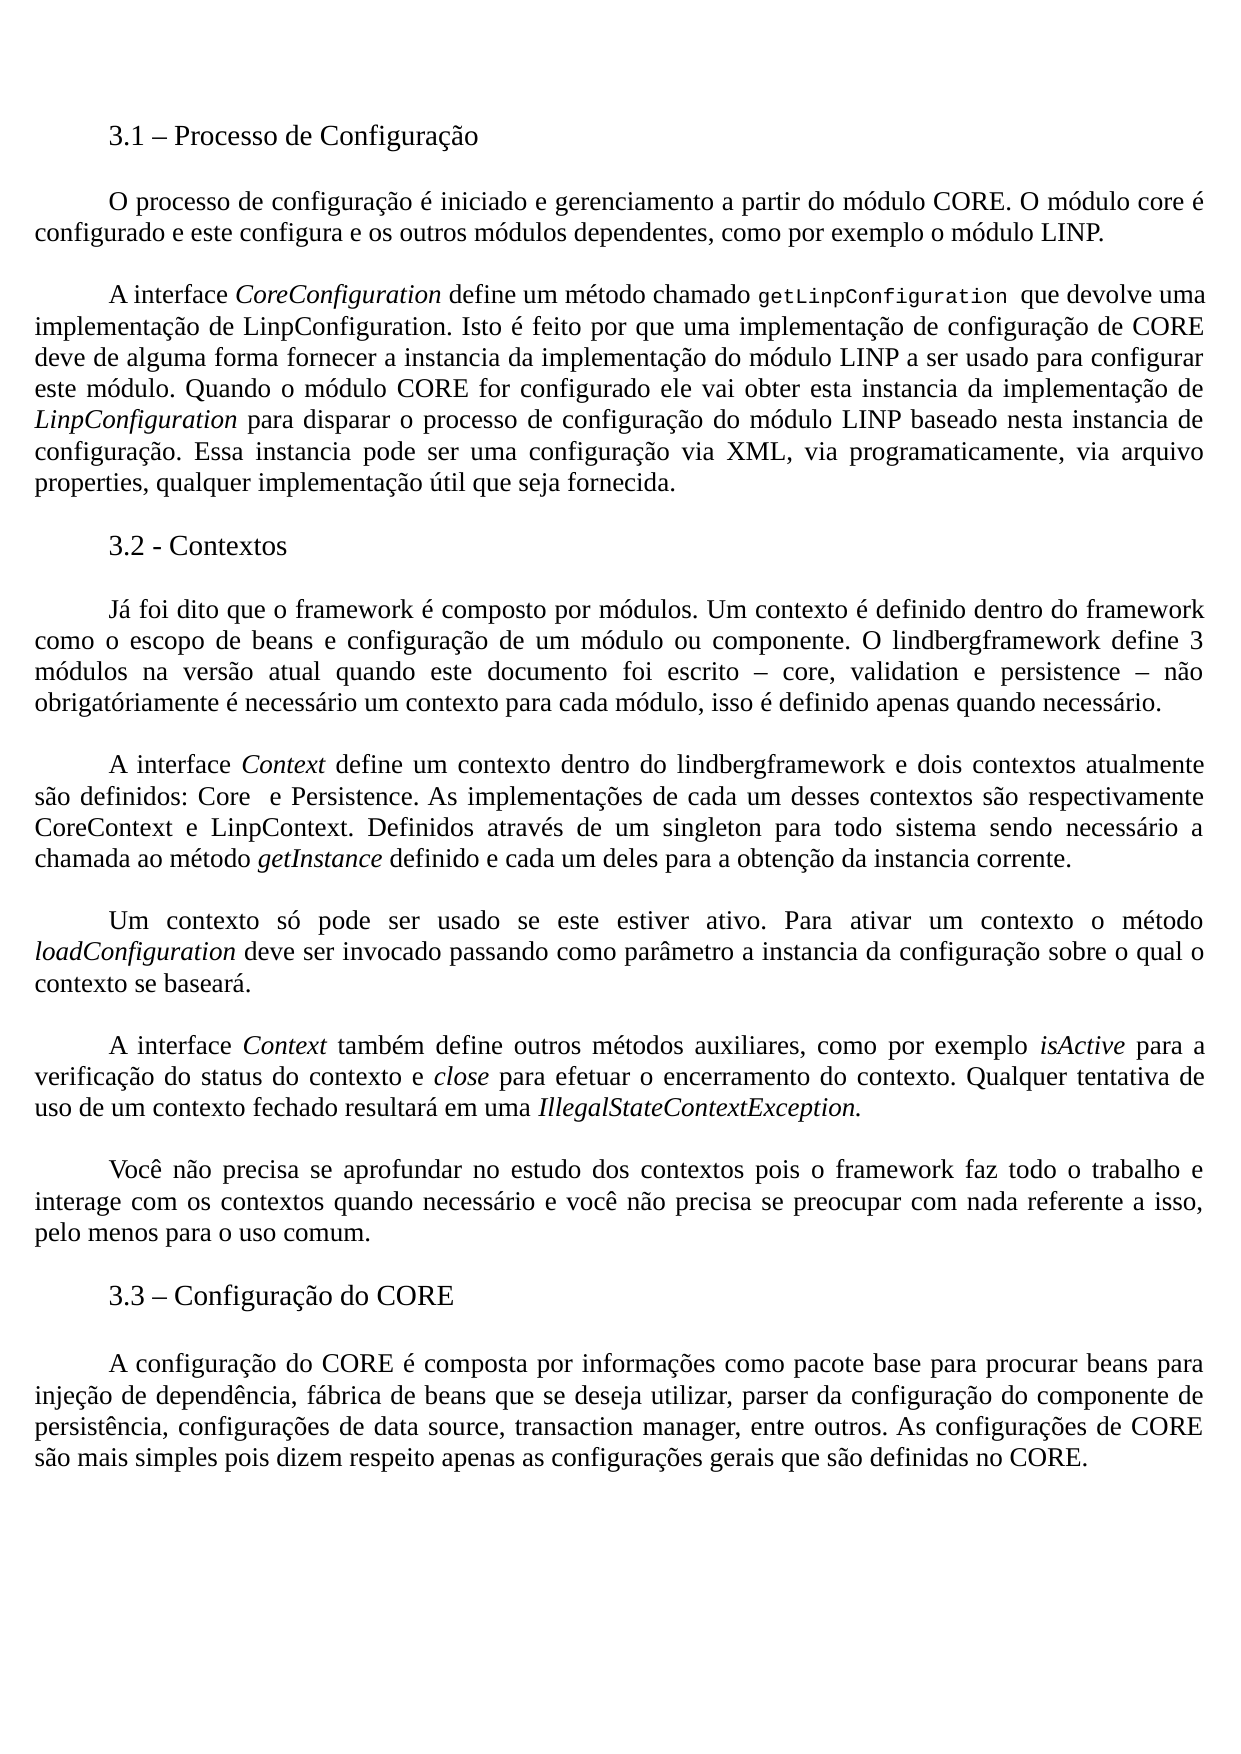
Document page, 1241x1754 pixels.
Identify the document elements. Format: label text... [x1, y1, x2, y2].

text A interface Context define um contexto dentro do lindbergframework e dois contextos atualmente são definidos: Core e Persistence. As implementações de cada um desses contextos são respectivamente CoreContext e LinpContext. Definidos através de um singleton para todo sistema sendo necessário a chamada ao método getInstance definido e cada um deles para a obtenção da instancia corrente. [34, 749, 1206, 873]
text Já foi dito que o framework é composto por módulos. Um contexto é definido dentro do framework como o escopo de beans e configuração de um módulo ou componente. O lindbergframework define 3 módulos na versão atual quando este documento foi escrito – core, validation e persistence – não obrigatóriamente é necessário um contexto para cada módulo, isso é definido apenas quando necessário. [34, 593, 1206, 717]
text Você não precisa se aprofundar no estudo dos contextos pois o framework faz todo o trabalho e interage com os contextos quando necessário e você não precisa se preocupar com nada referente a isso, pelo menos para o uso comum. [34, 1153, 1206, 1247]
text O processo de configuração é iniciado e gerenciamento a partir do módulo CORE. O módulo core é configurado e este configura e os outros módulos dependentes, como por exemplo o módulo LINP. [34, 185, 1206, 247]
text 3.3 – Configuração do CORE [34, 1278, 1206, 1312]
text A configuração do CORE é composta por informações como pacote base para procurar beans para injeção de dependência, fábrica de beans que se deseja utilizar, parser da configuração do componente de persistência, configurações de data source, transaction manager, entre outros. As configurações de CORE são mais simples pois dizem respeito apenas as configurações gerais que são definidas no CORE. [34, 1345, 1206, 1472]
text 3.2 - Contextos [34, 528, 1206, 562]
text Um contexto só pode ser usado se este estiver ativo. Para ativar um contexto o método loadConfiguration deve ser invocado passando como parâmetro a instancia da configuração sobre o qual o contexto se baseará. [34, 904, 1206, 998]
text 3.1 – Processo de Configuração [34, 118, 1206, 152]
text A interface CoreConfiguration define um método chamado getLinpConfiguration que devolve uma implementação de LinpConfiguration. Isto é feito por que uma implementação de configuração de CORE deve de alguma forma fornecer a instancia da implementação do módulo LINP a ser usado para configurar este módulo. Quando o módulo CORE for configurado ele vai obter esta instancia da implementação de LinpConfiguration para disparar o processo de configuração do módulo LINP baseado nesta instancia de configuração. Essa instancia pode ser uma configuração via XML, via programaticamente, via arquivo properties, qualquer implementação útil que seja fornecida. [34, 279, 1206, 497]
text A interface Context também define outros métodos auxiliares, como por exemplo isActive para a verificação do status do contexto e close para efetuar o encerramento do contexto. Qualquer tentativa de uso de um contexto fechado resultará em uma IllegalStateContextException. [34, 1029, 1206, 1122]
